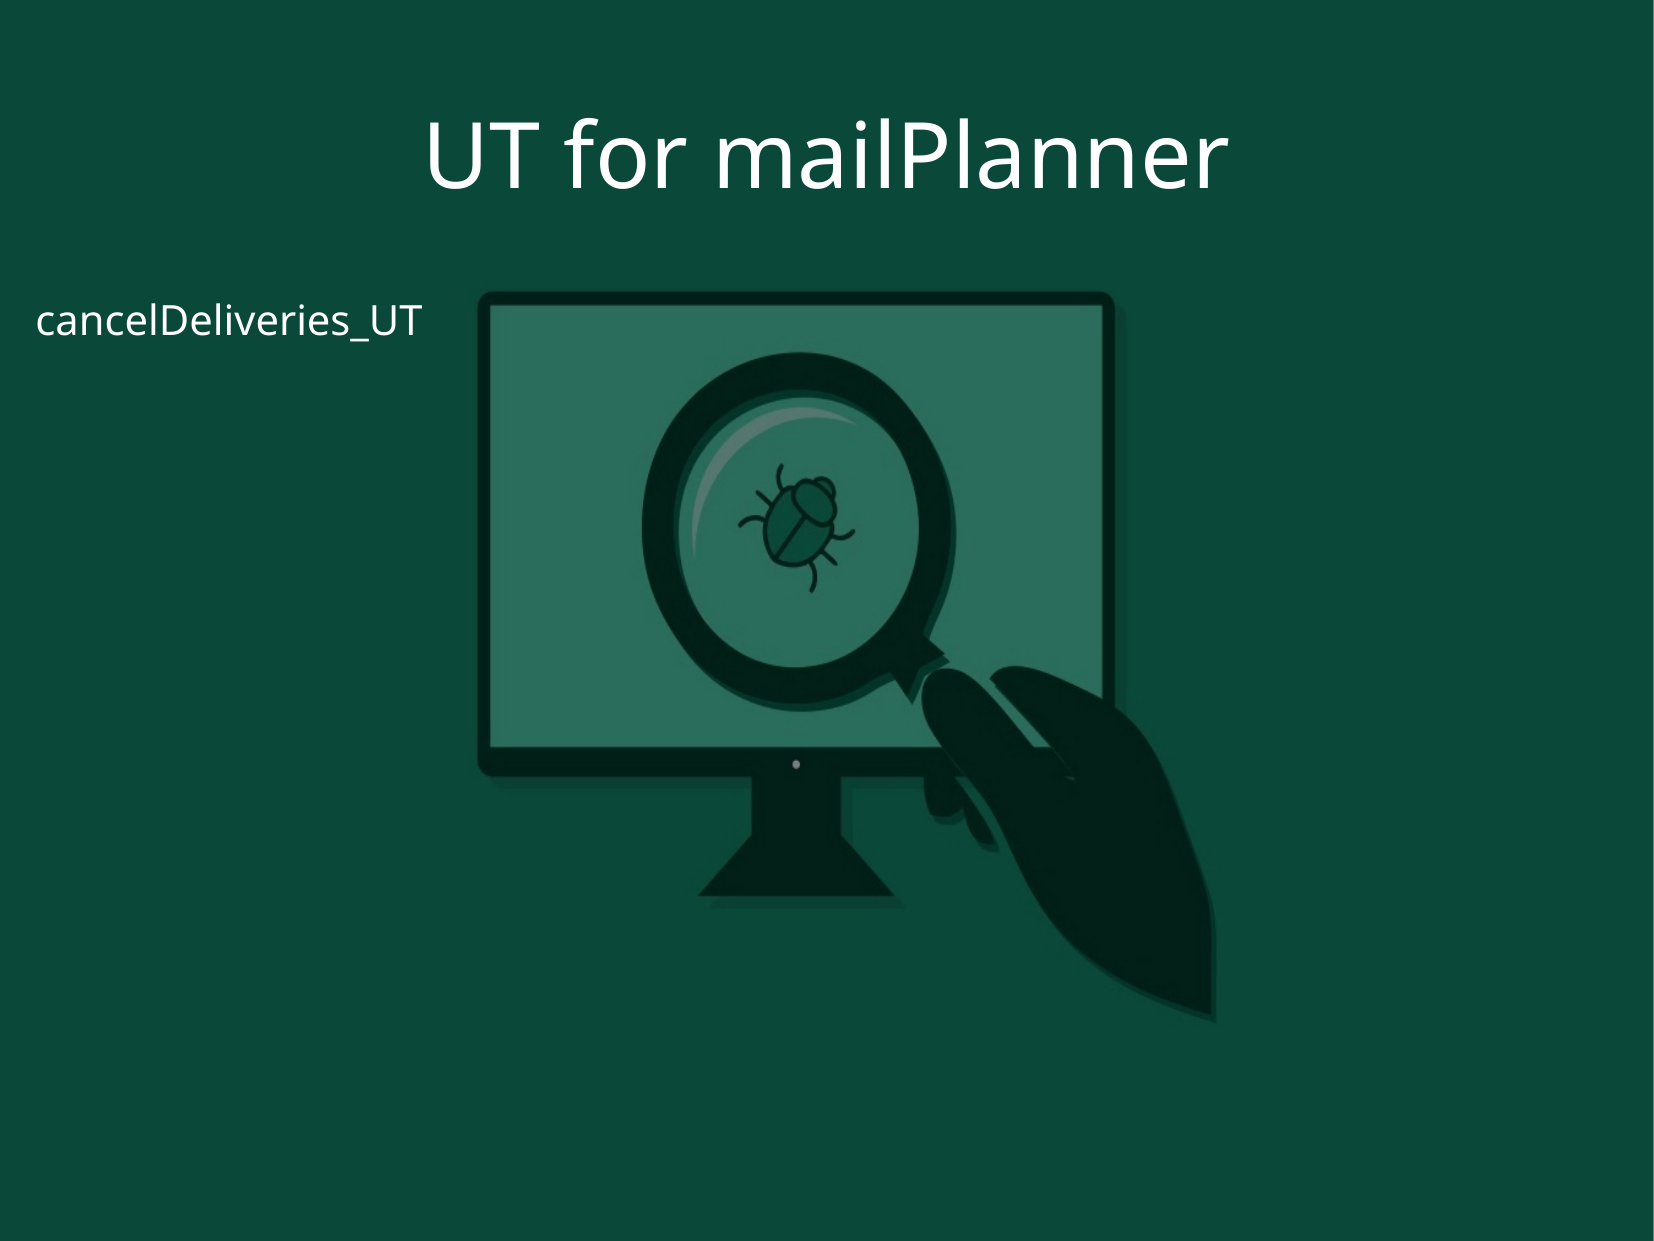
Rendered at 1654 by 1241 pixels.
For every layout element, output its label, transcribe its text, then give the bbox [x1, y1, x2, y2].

list cancelDeliveries_UT [35, 290, 846, 1010]
title UT for mailPlanner [82, 49, 1571, 257]
picture [0, 0, 1654, 1241]
